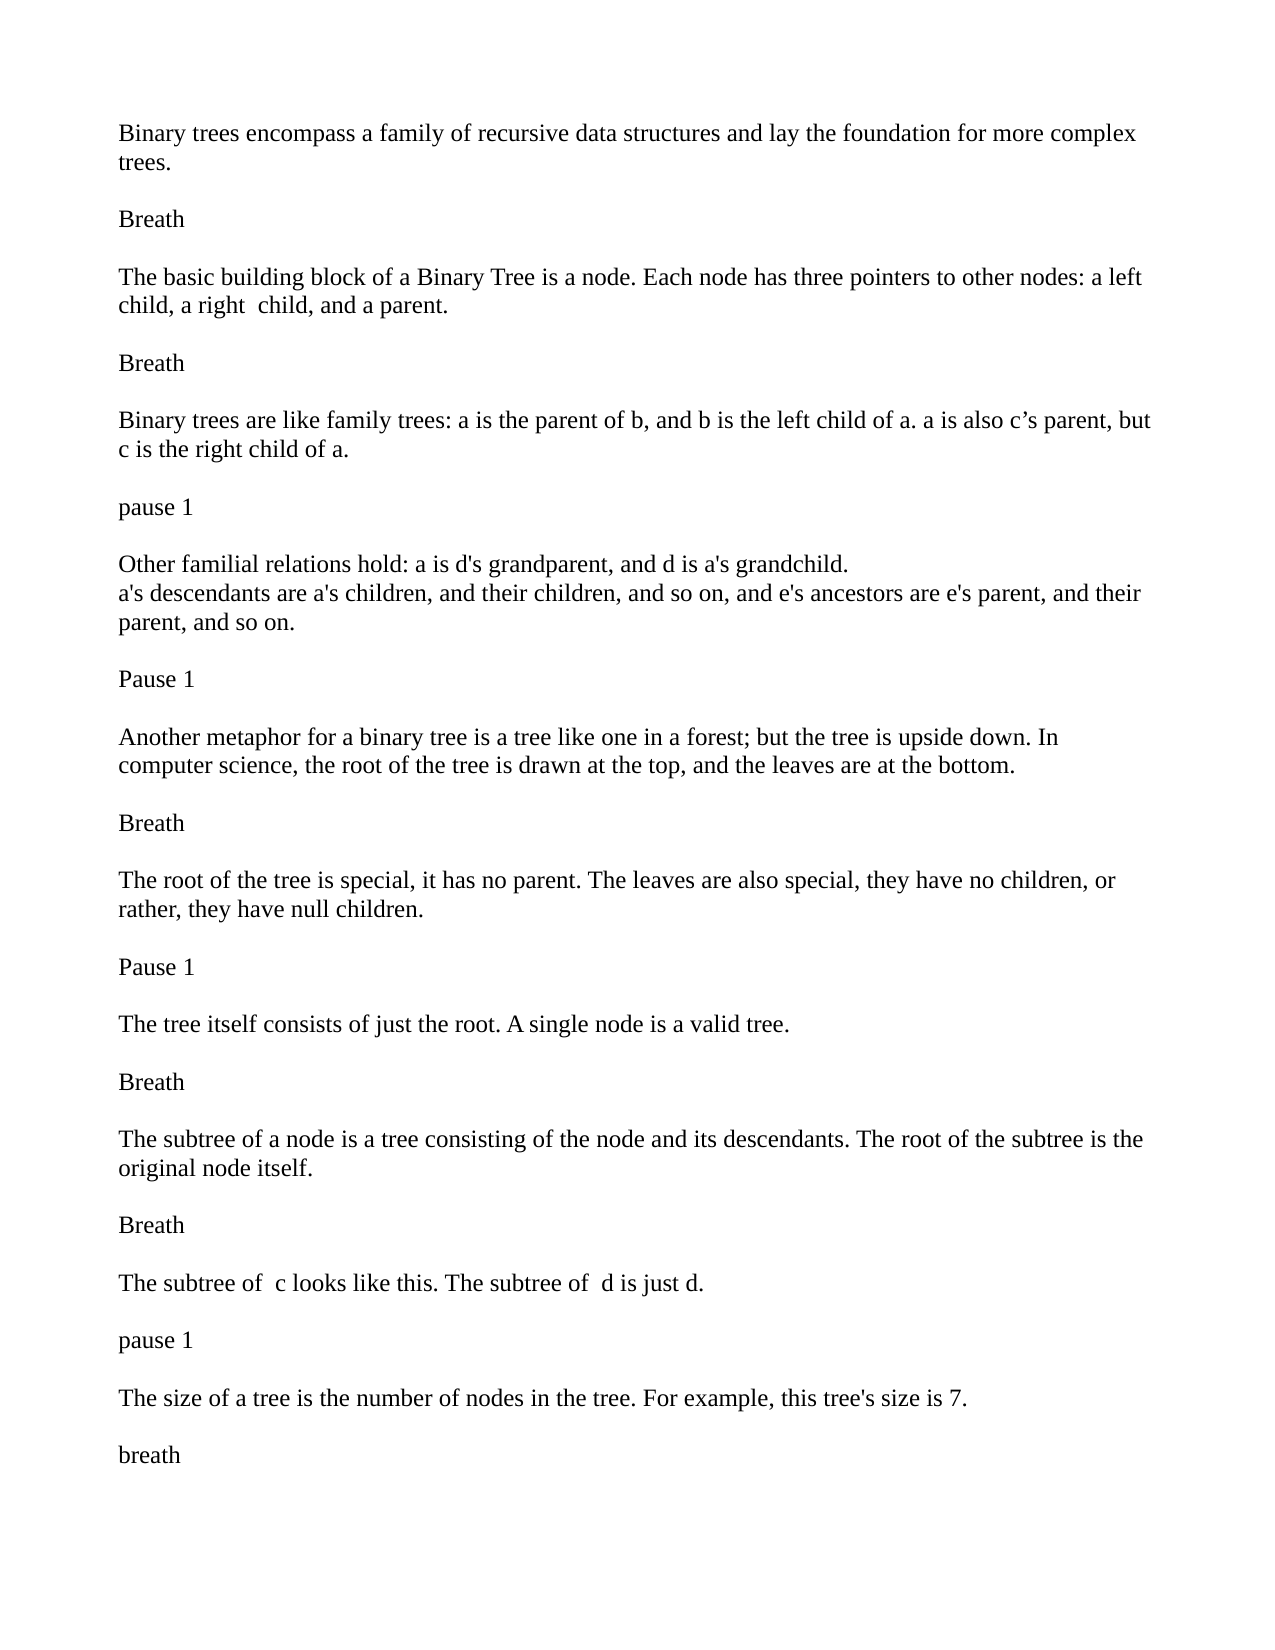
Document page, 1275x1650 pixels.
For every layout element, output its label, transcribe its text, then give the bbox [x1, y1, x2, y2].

text Binary trees encompass a family of recursive data structures and lay the foundation for more complex trees. [118, 118, 1157, 176]
text Pause 1 [118, 664, 1157, 693]
text pause 1 [118, 1326, 1157, 1354]
text Breath [118, 1211, 1157, 1239]
text Other familial relations hold: a is d's grandparent, and d is a's grandchild. [118, 549, 1157, 578]
text a's descendants are a's children, and their children, and so on, and e's ancestors are e's parent, and their parent, and so on. [118, 578, 1157, 636]
text Binary trees are like family trees: a is the parent of b, and b is the left child of a. a is also c’s parent, but c is the right child of a. [118, 406, 1157, 463]
text Another metaphor for a binary tree is a tree like one in a forest; but the tree is upside down. In computer science, the root of the tree is drawn at the top, and the leaves are at the bottom. [118, 722, 1157, 779]
text The basic building block of a Binary Tree is a node. Each node has three pointers to other nodes: a left child, a right child, and a parent. [118, 262, 1157, 319]
text Pause 1 [118, 952, 1157, 981]
text Breath [118, 204, 1157, 233]
text The subtree of c looks like this. The subtree of d is just d. [118, 1268, 1157, 1297]
text Breath [118, 348, 1157, 377]
text The tree itself consists of just the root. A single node is a valid tree. [118, 1009, 1157, 1038]
text breath [118, 1441, 1157, 1469]
text Breath [118, 1067, 1157, 1096]
text Breath [118, 808, 1157, 837]
text pause 1 [118, 492, 1157, 521]
text The size of a tree is the number of nodes in the tree. For example, this tree's size is 7. [118, 1383, 1157, 1412]
text The root of the tree is special, it has no parent. The leaves are also special, they have no children, or rather, they have null children. [118, 866, 1157, 923]
text The subtree of a node is a tree consisting of the node and its descendants. The root of the subtree is the original node itself. [118, 1124, 1157, 1182]
